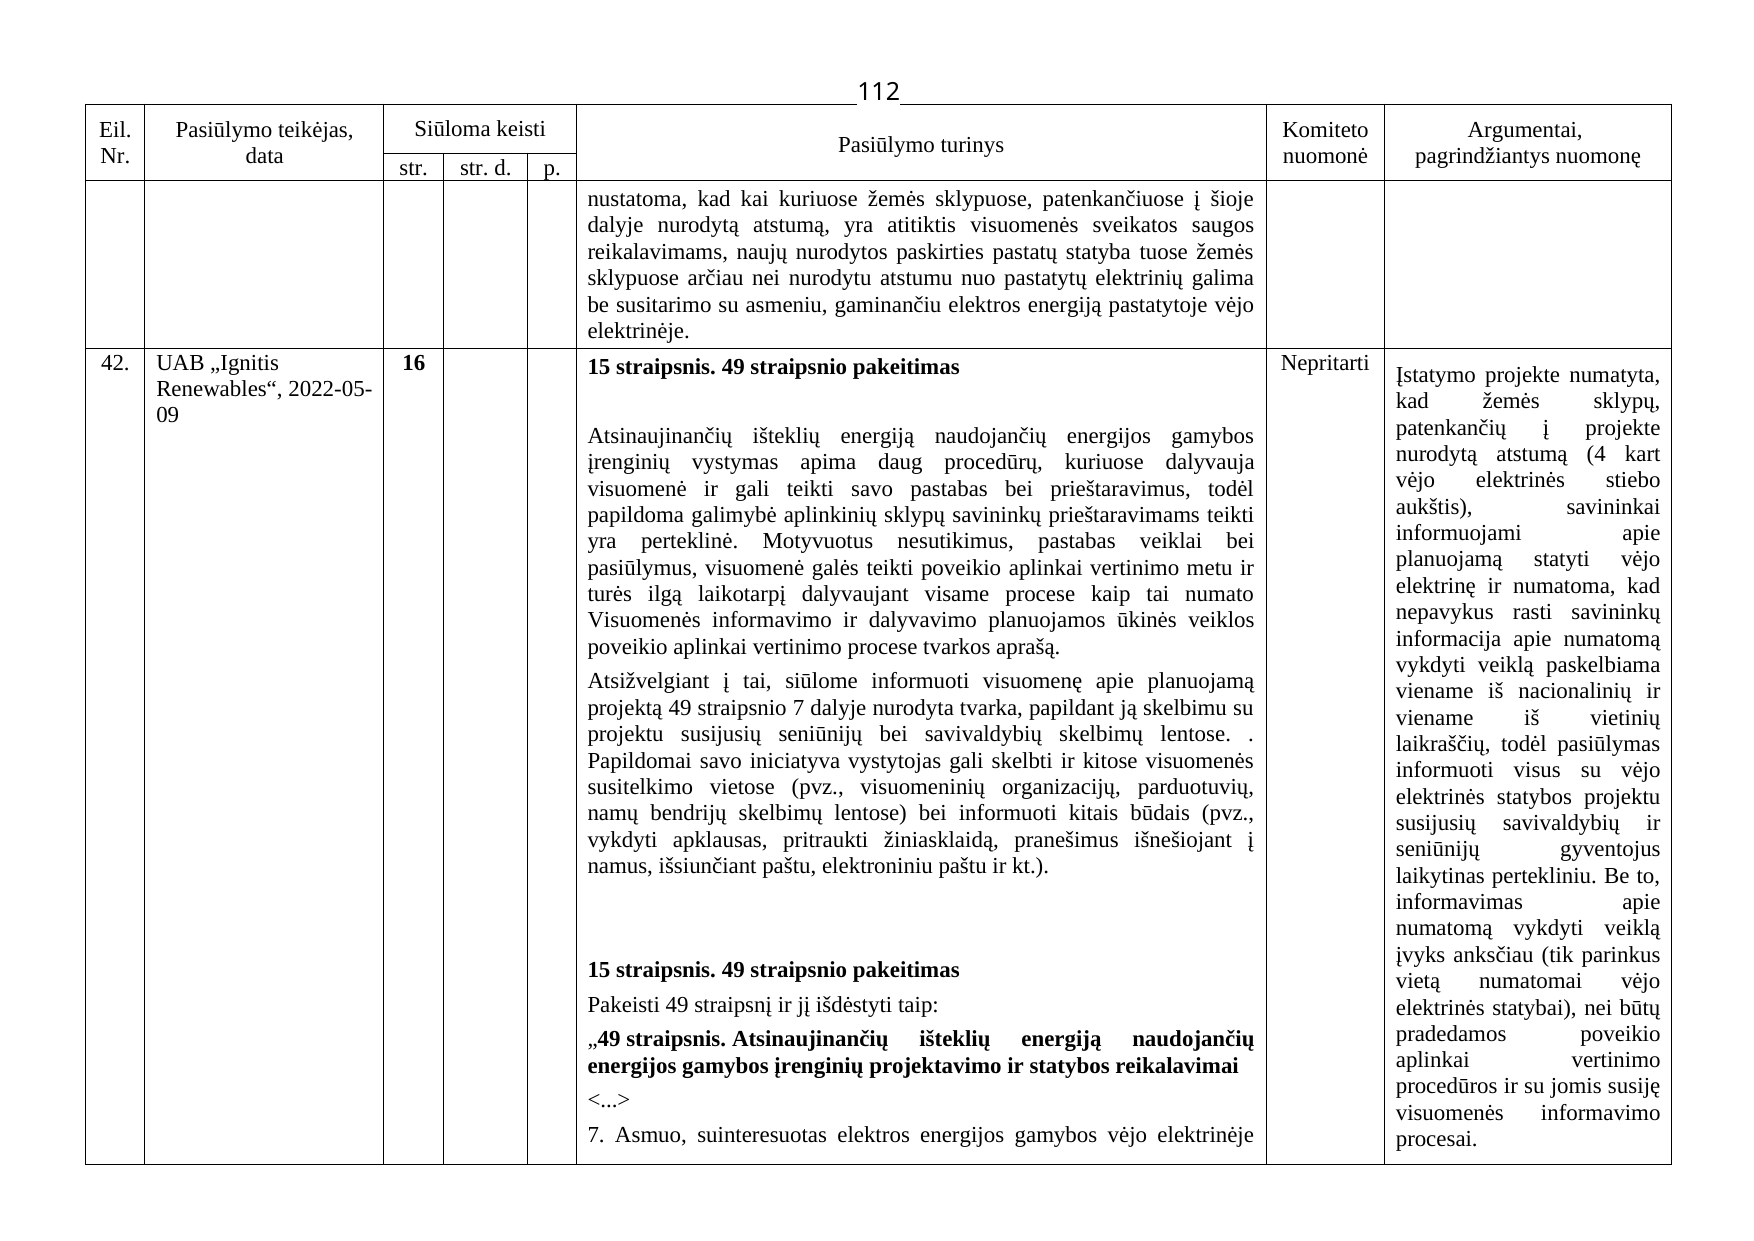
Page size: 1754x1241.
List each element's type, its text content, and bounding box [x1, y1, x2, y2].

table_header Pasiūlymo turinys [577, 105, 1266, 180]
table_cell 15 straipsnis. 49 straipsnio pakeitimas Atsinaujinančių išteklių energiją naudojančių energijos gamybos įrenginių vystymas apima daug procedūrų, kuriuose dalyvauja visuomenė ir gali teikti savo pastabas bei prieštaravimus, todėl papildoma galimybė aplinkinių sklypų savininkų prieštaravimams teikti yra perteklinė. Motyvuotus nesutikimus, pastabas veiklai bei pasiūlymus, visuomenė galės teikti poveikio aplinkai vertinimo metu ir turės ilgą laikotarpį dalyvaujant visame procese kaip tai numato Visuomenės informavimo ir dalyvavimo planuojamos ūkinės veiklos poveikio aplinkai vertinimo procese tvarkos aprašą. Atsižvelgiant į tai, siūlome informuoti visuomenę apie planuojamą projektą 49 straipsnio 7 dalyje nurodyta tvarka, papildant ją skelbimu su projektu susijusių seniūnijų bei savivaldybių skelbimų lentose. . Papildomai savo iniciatyva vystytojas gali skelbti ir kitose visuomenės susitelkimo vietose (pvz., visuomeninių organizacijų, parduotuvių, namų bendrijų skelbimų lentose) bei informuoti kitais būdais (pvz., vykdyti apklausas, pritraukti žiniasklaidą, pranešimus išnešiojant į namus, išsiunčiant paštu, elektroniniu paštu ir kt.). 15 straipsnis. 49 straipsnio pakeitimas Pakeisti 49 straipsnį ir jį išdėstyti taip: „49 straipsnis. Atsinaujinančių išteklių energiją naudojančių energijos gamybos įrenginių projektavimo ir statybos reikalavimai <...> 7. Asmuo, suinteresuotas elektros energijos gamybos vėjo elektrinėje [577, 349, 1266, 1164]
table_cell [444, 349, 527, 1164]
table_cell Įstatymo projekte numatyta, kad žemės sklypų, patenkančių į projekte nurodytą atstumą (4 kart vėjo elektrinės stiebo aukštis), savininkai informuojami apie planuojamą statyti vėjo elektrinę ir numatoma, kad nepavykus rasti savininkų informacija apie numatomą vykdyti veiklą paskelbiama viename iš nacionalinių ir viename iš vietinių laikraščių, todėl pasiūlymas informuoti visus su vėjo elektrinės statybos projektu susijusių savivaldybių ir seniūnijų gyventojus laikytinas pertekliniu. Be to, informavimas apie numatomą vykdyti veiklą įvyks anksčiau (tik parinkus vietą numatomai vėjo elektrinės statybai), nei būtų pradedamos poveikio aplinkai vertinimo procedūros ir su jomis susiję visuomenės informavimo procesai. [1385, 349, 1671, 1164]
table_cell [1267, 181, 1384, 347]
table_cell [444, 181, 527, 347]
table_cell UAB „Ignitis Renewables“, 2022-05-09 [145, 349, 383, 1164]
table_cell p. [528, 154, 576, 180]
table_header Siūloma keisti [384, 105, 576, 153]
table_cell 42. [86, 349, 144, 1164]
table_header Komiteto nuomonė [1267, 105, 1384, 180]
table_cell [145, 181, 383, 347]
table_cell [1385, 181, 1671, 347]
table_cell nustatoma, kad kai kuriuose žemės sklypuose, patenkančiuose į šioje dalyje nurodytą atstumą, yra atitiktis visuomenės sveikatos saugos reikalavimams, naujų nurodytos paskirties pastatų statyba tuose žemės sklypuose arčiau nei nurodytu atstumu nuo pastatytų elektrinių galima be susitarimo su asmeniu, gaminančiu elektros energiją pastatytoje vėjo elektrinėje. [577, 181, 1266, 347]
table_cell Nepritarti [1267, 349, 1384, 1164]
table_cell [384, 181, 443, 347]
table_cell [86, 181, 144, 347]
table_header Eil. Nr. [86, 105, 144, 180]
table_header Pasiūlymo teikėjas, data [145, 105, 383, 180]
table_cell 16 [384, 349, 443, 1164]
table_cell [528, 181, 576, 347]
table_cell str. [384, 154, 443, 180]
table_header Argumentai, pagrindžiantys nuomonę [1385, 105, 1671, 180]
table_cell str. d. [444, 154, 527, 180]
table_cell [528, 349, 576, 1164]
